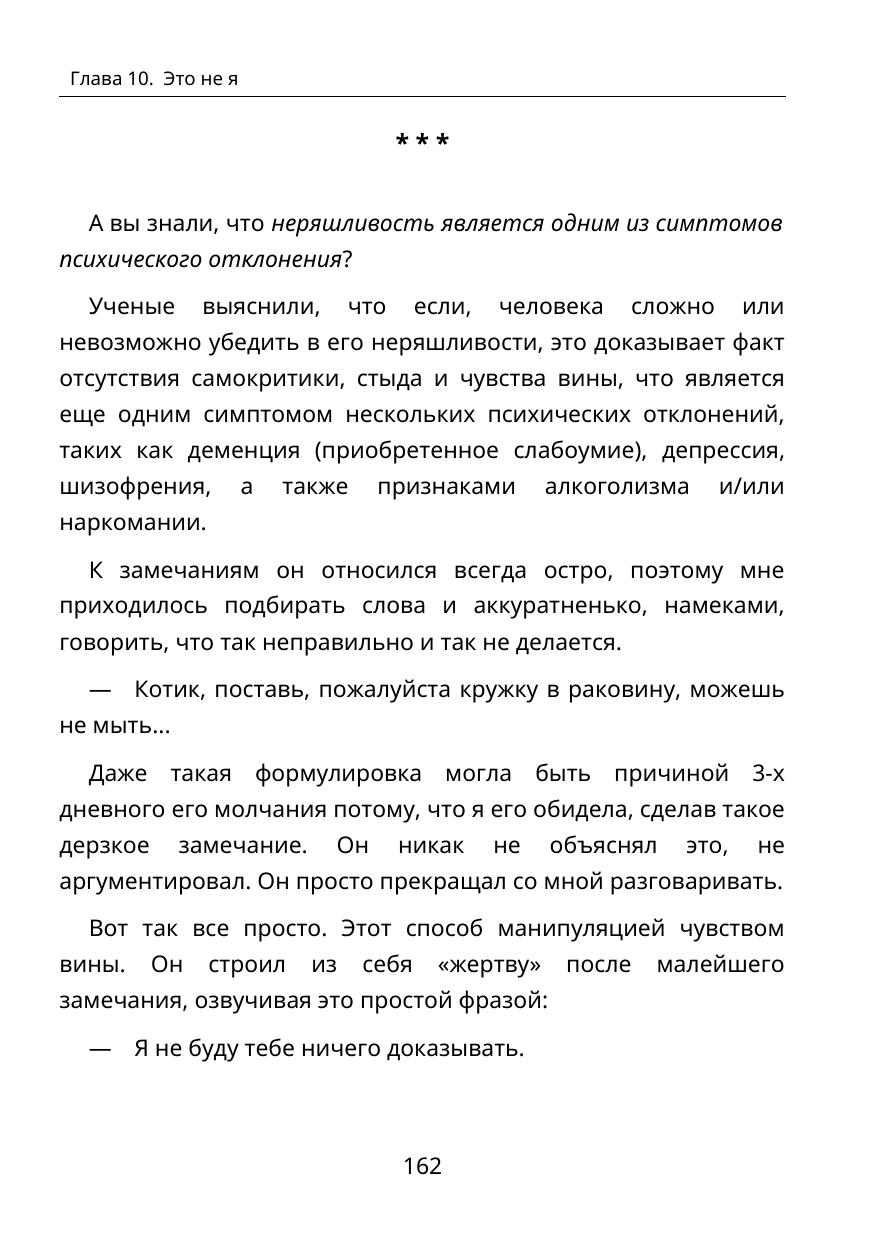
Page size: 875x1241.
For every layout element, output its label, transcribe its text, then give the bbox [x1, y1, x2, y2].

text Ученые выяснили, что если, человека сложно или невозможно убедить в его неряшливости, это доказывает факт отсутствия самокритики, стыда и чувства вины, что является еще одним симптомом нескольких психических отклонений, таких как деменция (приобретенное слабоумие), депрессия, шизофрения, а также признаками алкоголизма и/или наркомании. [59, 290, 786, 537]
text А вы знали, что неряшливость является одним из симптомов психического отклонения? [59, 207, 786, 274]
subtitle * * * [59, 126, 786, 160]
list Котик, поставь, пожалуйста кружку в раковину, можешь не мыть... [59, 673, 786, 740]
text К замечаниям он относился всегда остро, поэтому мне приходилось подбирать слова и аккуратненько, намеками, говорить, что так неправильно и так не делается. [59, 553, 786, 657]
text Даже такая формулировка могла быть причиной 3-х дневного его молчания потому, что я его обидела, сделав такое дерзкое замечание. Он никак не объяснял это, не аргументировал. Он просто прекращал со мной разговаривать. [59, 757, 786, 896]
text Вот так все просто. Этот способ манипуляцией чувством вины. Он строил из себя «жертву» после малейшего замечания, озвучивая это простой фразой: [59, 912, 786, 1015]
list Я не буду тебе ничего доказывать. [59, 1032, 786, 1063]
